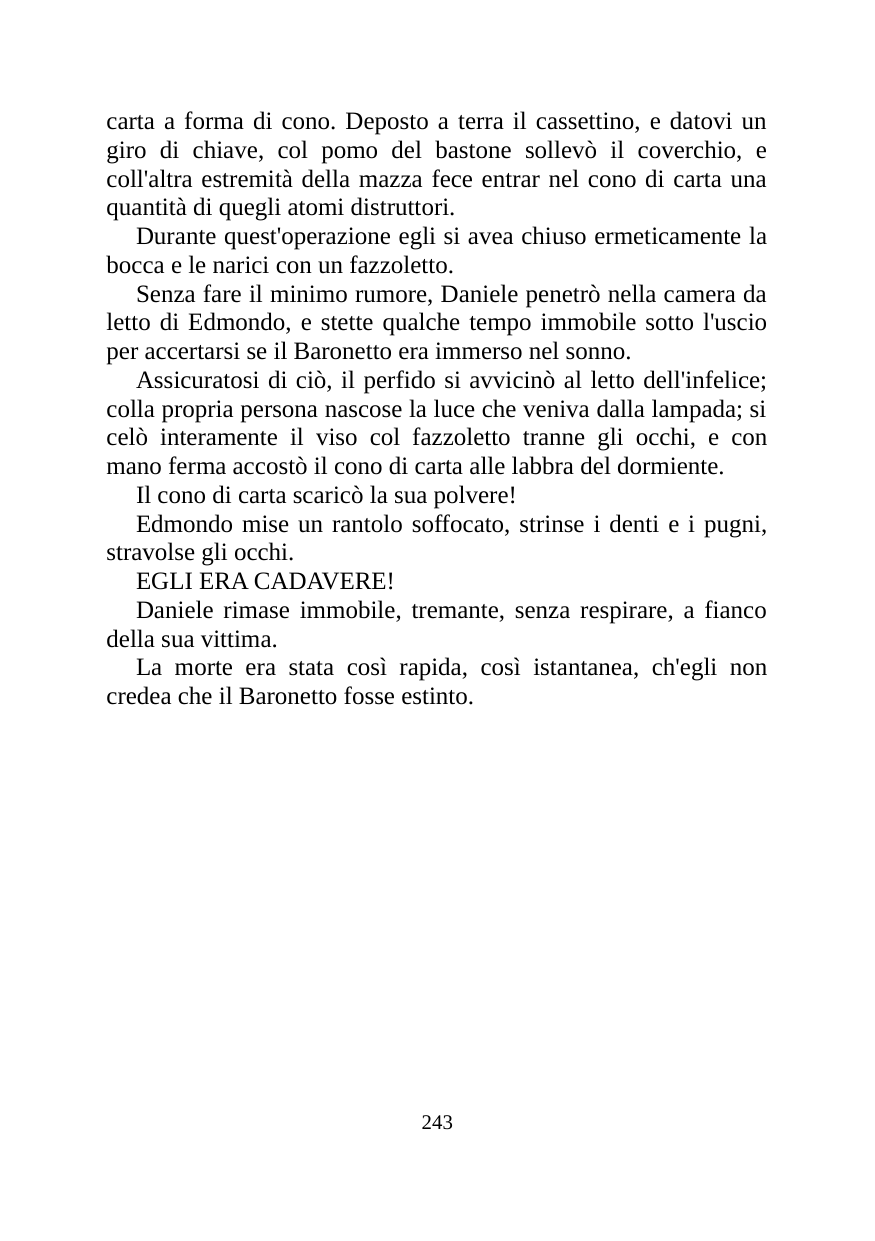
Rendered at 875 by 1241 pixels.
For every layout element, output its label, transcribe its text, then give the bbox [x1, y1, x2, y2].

text Daniele rimase immobile, tremante, senza respirare, a fianco della sua vittima. [106, 595, 768, 652]
text Il cono di carta scaricò la sua polvere! [106, 480, 768, 509]
text EGLI ERA CADAVERE! [106, 566, 768, 595]
text carta a forma di cono. Deposto a terra il cassettino, e datovi un giro di chiave, col pomo del bastone sollevò il coverchio, e coll'altra estremità della mazza fece entrar nel cono di carta una quantità di quegli atomi distruttori. [106, 106, 768, 221]
text Durante quest'operazione egli si avea chiuso ermeticamente la bocca e le narici con un fazzoletto. [106, 221, 768, 279]
text Senza fare il minimo rumore, Daniele penetrò nella camera da letto di Edmondo, e stette qualche tempo immobile sotto l'uscio per accertarsi se il Baronetto era immerso nel sonno. [106, 279, 768, 365]
text Edmondo mise un rantolo soffocato, strinse i denti e i pugni, stravolse gli occhi. [106, 509, 768, 566]
text La morte era stata così rapida, così istantanea, ch'egli non credea che il Baronetto fosse estinto. [106, 652, 768, 710]
text Assicuratosi di ciò, il perfido si avvicinò al letto dell'infelice; colla propria persona nascose la luce che veniva dalla lampada; si celò interamente il viso col fazzoletto tranne gli occhi, e con mano ferma accostò il cono di carta alle labbra del dormiente. [106, 365, 768, 480]
